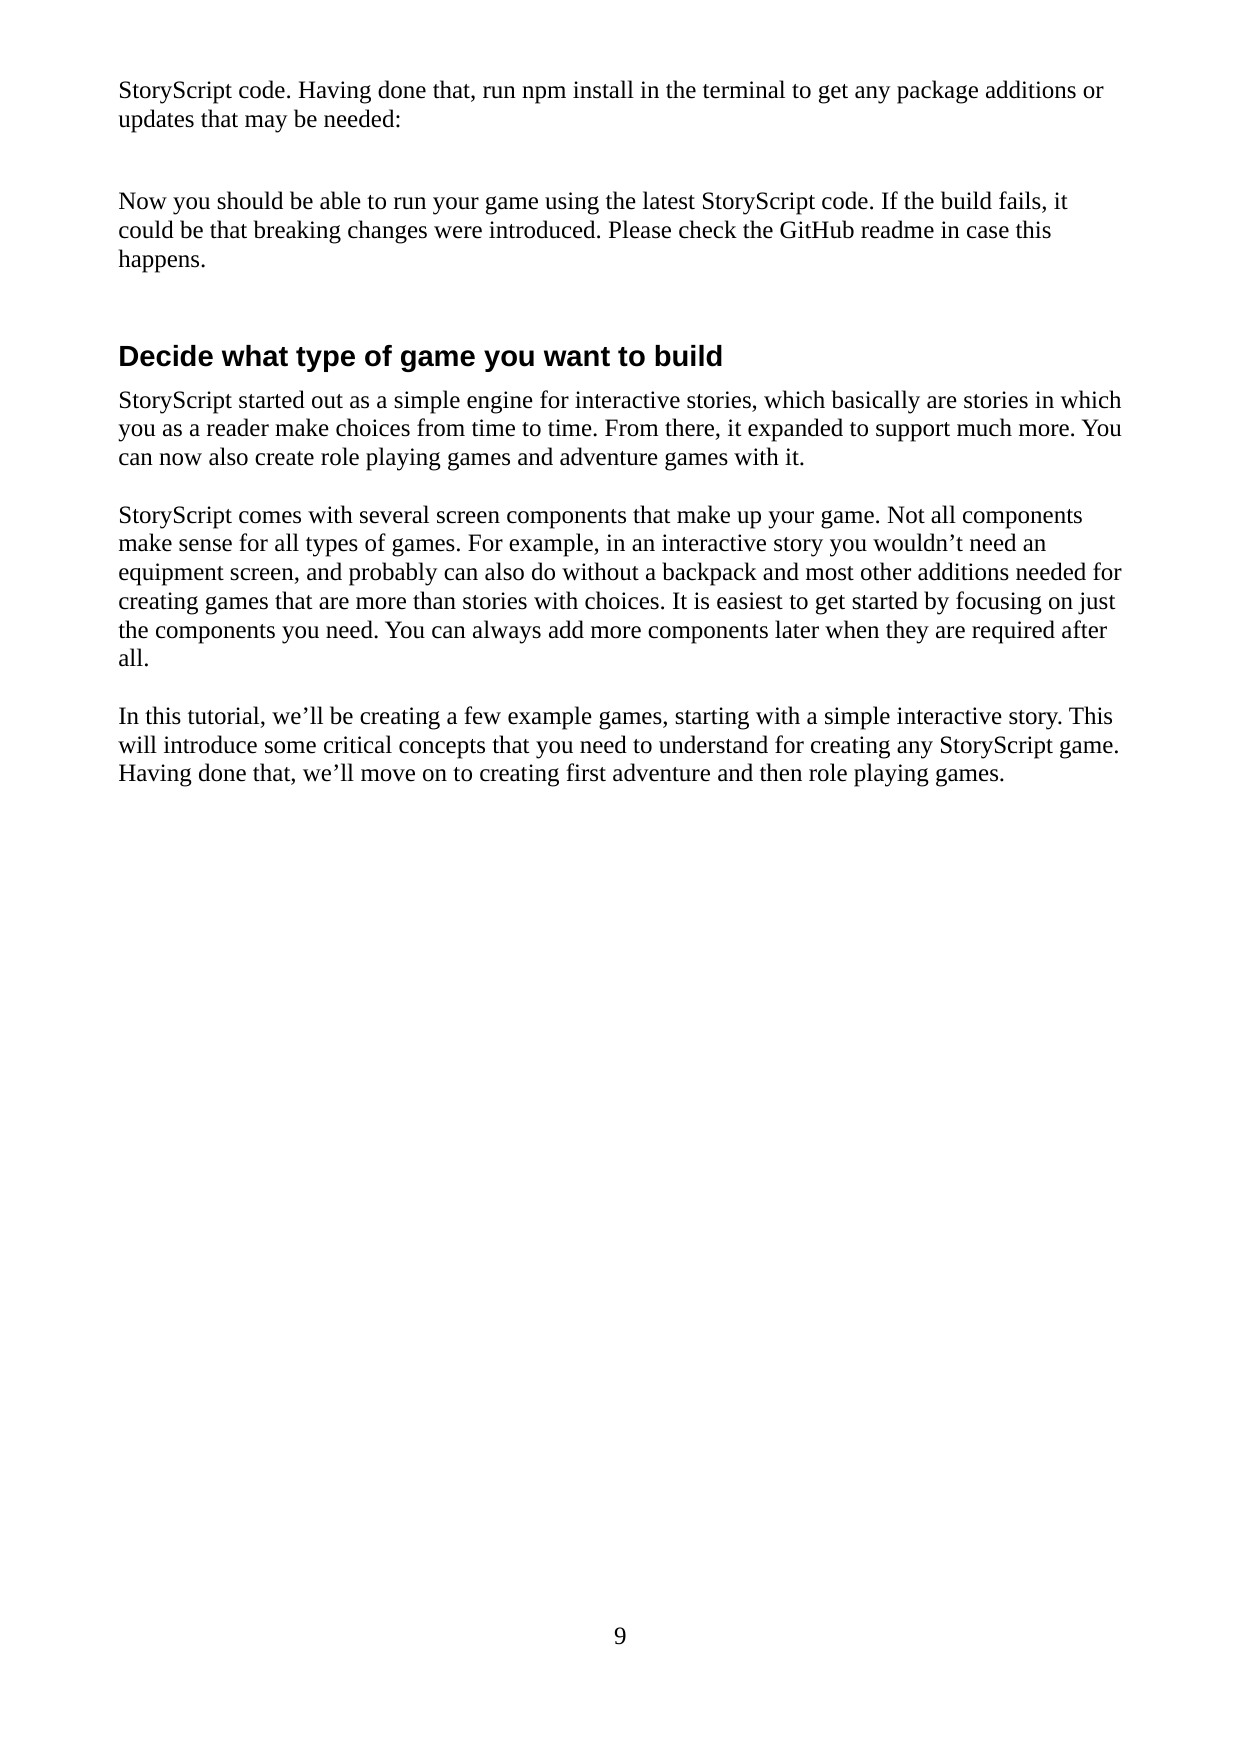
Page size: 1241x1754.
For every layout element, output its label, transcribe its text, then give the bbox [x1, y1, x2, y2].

text In this tutorial, we’ll be creating a few example games, starting with a simple interactive story. This will introduce some critical concepts that you need to understand for creating any StoryScript game. Having done that, we’ll move on to creating first adventure and then role playing games. [118, 701, 1122, 787]
text StoryScript code. Having done that, run npm install in the terminal to get any package additions or updates that may be needed: [118, 75, 1122, 132]
text StoryScript started out as a simple engine for interactive stories, which basically are stories in which you as a reader make choices from time to time. From there, it expanded to support much more. You can now also create role playing games and adventure games with it. [118, 385, 1122, 471]
subtitle Decide what type of game you want to build [118, 339, 1122, 372]
text Now you should be able to run your game using the latest StoryScript code. If the build fails, it could be that breaking changes were introduced. Please check the GitHub readme in case this happens. [118, 186, 1122, 272]
text StoryScript comes with several screen components that make up your game. Not all components make sense for all types of games. For example, in an interactive story you wouldn’t need an equipment screen, and probably can also do without a backpack and most other additions needed for creating games that are more than stories with choices. It is easiest to get started by focusing on just the components you need. You can always add more components later when they are required after all. [118, 500, 1122, 672]
